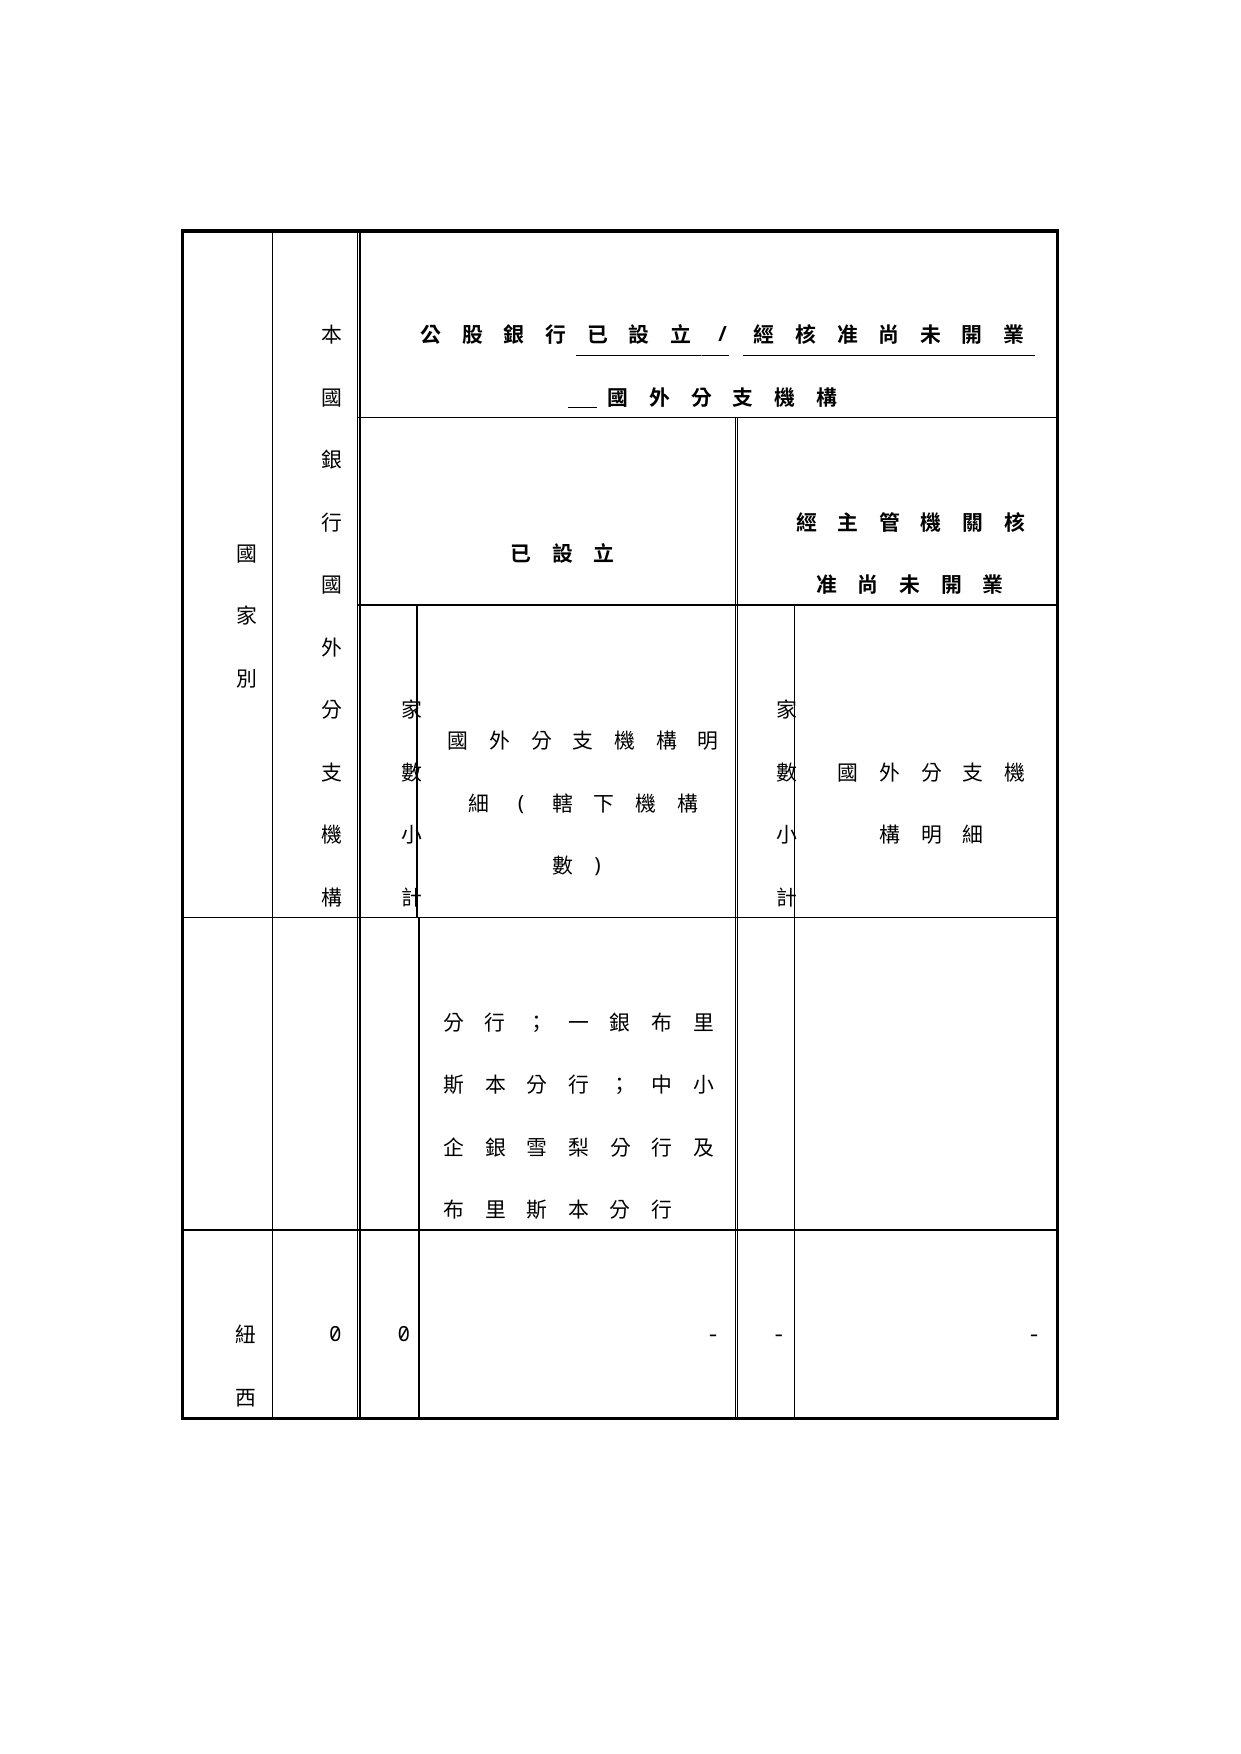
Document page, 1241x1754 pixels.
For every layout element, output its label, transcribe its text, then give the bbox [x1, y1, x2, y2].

table_cell - [420, 1231, 735, 1417]
table_cell 0 [273, 1231, 357, 1417]
table_header 公股銀行已設立/經核准尚未開業國外分支機構 [361, 233, 1056, 417]
table_cell 分行；一銀布里斯本分行；中小企銀雪梨分行及布里斯本分行 [420, 918, 735, 1229]
table_cell - [738, 1231, 794, 1417]
table_cell 0 [361, 1231, 418, 1417]
table_cell [184, 918, 272, 1229]
table_cell 家數小計 [361, 606, 416, 917]
table_header 本國銀行國外分支機構家數總計 [273, 233, 357, 917]
table_header 國家別 [184, 233, 272, 917]
table_cell [738, 918, 794, 1229]
table_cell 紐西 [184, 1231, 272, 1417]
table_cell - [795, 1231, 1056, 1417]
table_cell [795, 918, 1056, 1229]
table_cell 國外分支機構明細(轄下機構數) [418, 606, 735, 917]
table_cell 家數小計 [738, 606, 794, 917]
table_cell [273, 918, 357, 1229]
table_cell 國外分支機構明細 [795, 606, 1056, 917]
table_cell [361, 918, 418, 1229]
table_cell 已設立 [361, 418, 735, 604]
table_cell 經主管機關核准尚未開業 [738, 418, 1056, 604]
